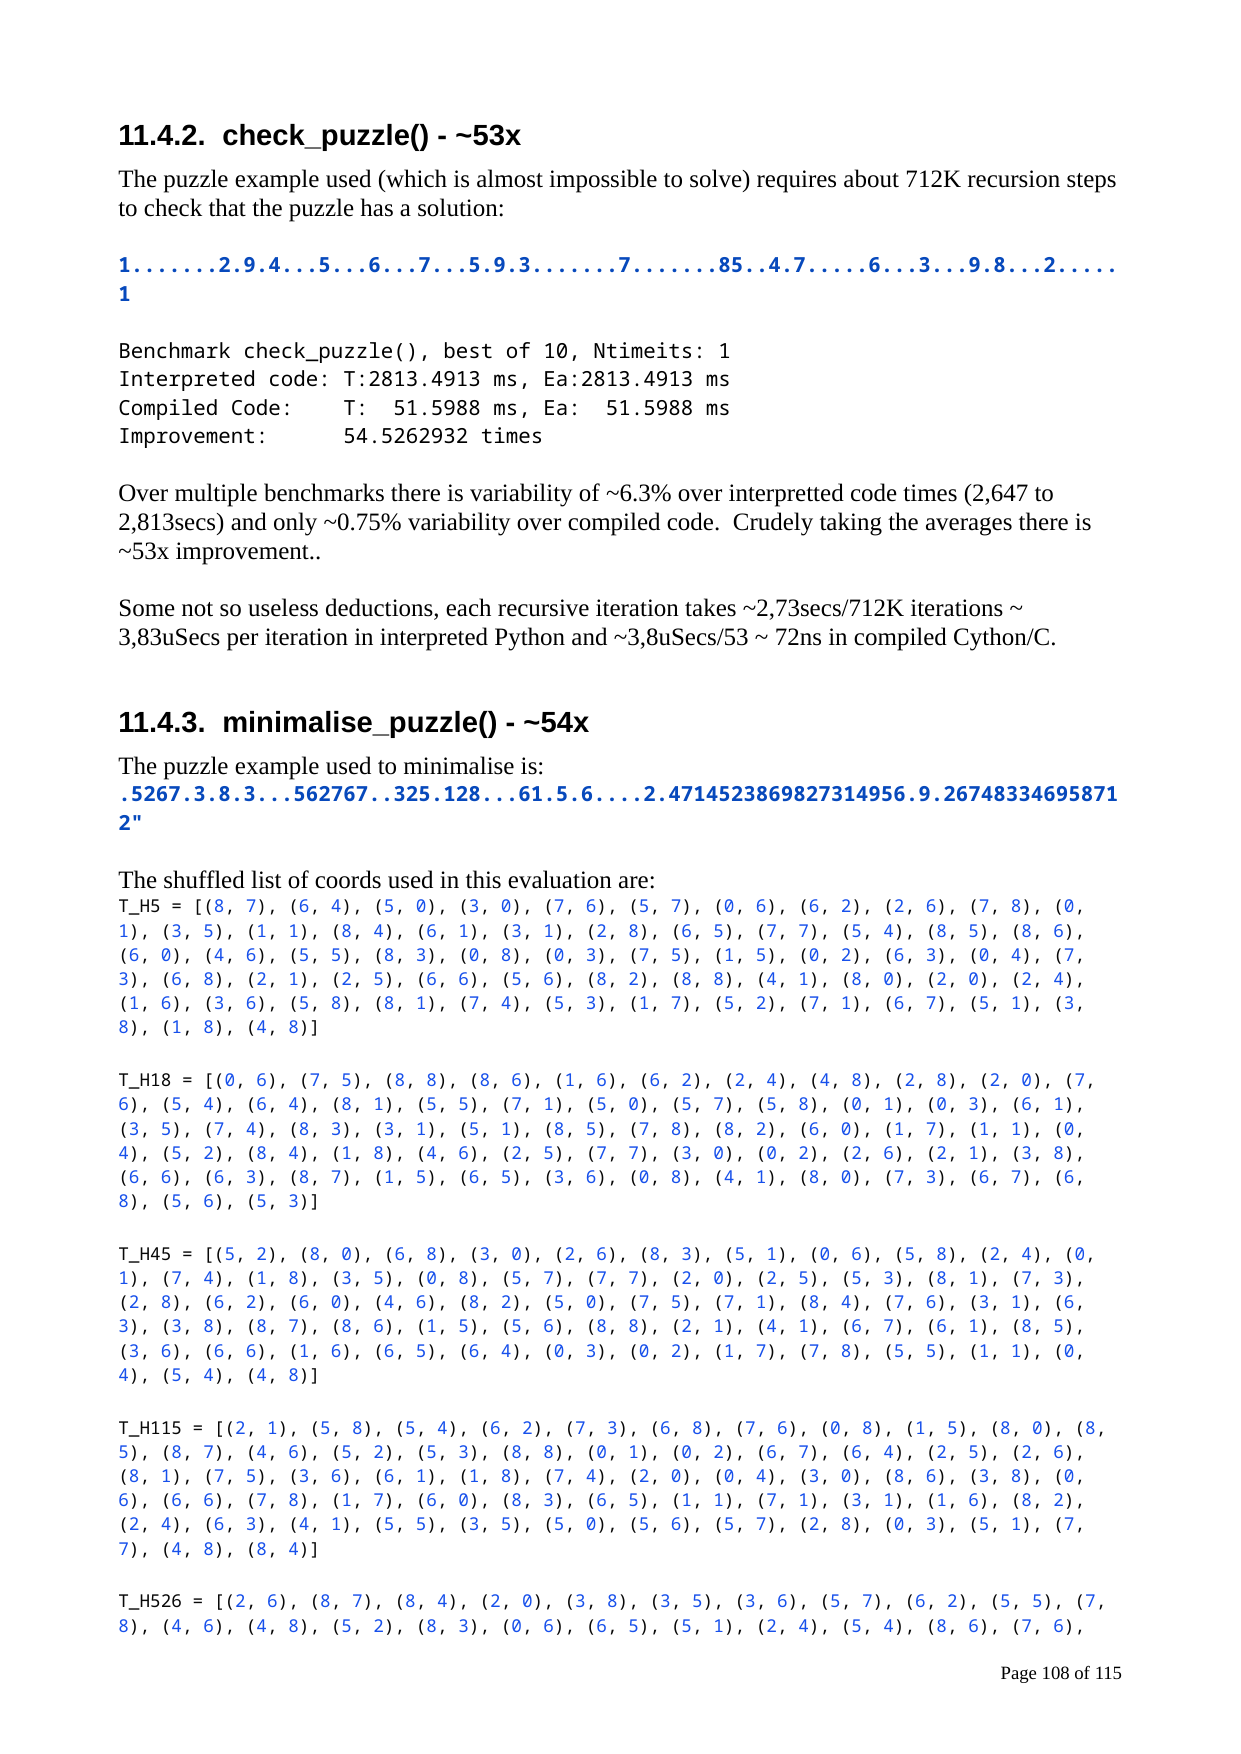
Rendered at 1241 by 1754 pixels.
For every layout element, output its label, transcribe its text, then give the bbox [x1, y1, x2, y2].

subtitle check_puzzle() - ~53x [118, 118, 1122, 152]
text Compiled Code: T: 51.5988 ms, Ea: 51.5988 ms [118, 393, 1122, 421]
text Improvement: 54.5262932 times [118, 421, 1122, 450]
text Some not so useless deductions, each recursive iteration takes ~2,73secs/712K iterations ~ 3,83uSecs per iteration in interpreted Python and ~3,8uSecs/53 ~ 72ns in compiled Cython/C. [118, 593, 1122, 651]
text Interpreted code: T:2813.4913 ms, Ea:2813.4913 ms [118, 364, 1122, 393]
text .5267.3.8.3...562767..325.128...61.5.6....2.4714523869827314956.9.267483346958712" [118, 779, 1122, 836]
text The puzzle example used to minimalise is: [118, 751, 1122, 779]
text 1.......2.9.4...5...6...7...5.9.3.......7.......85..4.7.....6...3...9.8...2.....1 [118, 250, 1122, 307]
text Over multiple benchmarks there is variability of ~6.3% over interpretted code times (2,647 to 2,813secs) and only ~0.75% variability over compiled code. Crudely taking the averages there is ~53x improvement.. [118, 478, 1122, 565]
text T_H5 = [(8, 7), (6, 4), (5, 0), (3, 0), (7, 6), (5, 7), (0, 6), (6, 2), (2, 6), (7, 8), (0, 1), (3, 5), (1, 1), (8, 4), (6, 1), (3, 1), (2, 8), (6, 5), (7, 7), (5, 4), (8, 5), (8, 6), (6, 0), (4, 6), (5, 5), (8, 3), (0, 8), (0, 3), (7, 5), (1, 5), (0, 2), (6, 3), (0, 4), (7, 3), (6, 8), (2, 1), (2, 5), (6, 6), (5, 6), (8, 2), (8, 8), (4, 1), (8, 0), (2, 0), (2, 4), (1, 6), (3, 6), (5, 8), (8, 1), (7, 4), (5, 3), (1, 7), (5, 2), (7, 1), (6, 7), (5, 1), (3, 8), (1, 8), (4, 8)] T_H18 = [(0, 6), (7, 5), (8, 8), (8, 6), (1, 6), (6, 2), (2, 4), (4, 8), (2, 8), (2, 0), (7, 6), (5, 4), (6, 4), (8, 1), (5, 5), (7, 1), (5, 0), (5, 7), (5, 8), (0, 1), (0, 3), (6, 1), (3, 5), (7, 4), (8, 3), (3, 1), (5, 1), (8, 5), (7, 8), (8, 2), (6, 0), (1, 7), (1, 1), (0, 4), (5, 2), (8, 4), (1, 8), (4, 6), (2, 5), (7, 7), (3, 0), (0, 2), (2, 6), (2, 1), (3, 8), (6, 6), (6, 3), (8, 7), (1, 5), (6, 5), (3, 6), (0, 8), (4, 1), (8, 0), (7, 3), (6, 7), (6, 8), (5, 6), (5, 3)] T_H45 = [(5, 2), (8, 0), (6, 8), (3, 0), (2, 6), (8, 3), (5, 1), (0, 6), (5, 8), (2, 4), (0, 1), (7, 4), (1, 8), (3, 5), (0, 8), (5, 7), (7, 7), (2, 0), (2, 5), (5, 3), (8, 1), (7, 3), (2, 8), (6, 2), (6, 0), (4, 6), (8, 2), (5, 0), (7, 5), (7, 1), (8, 4), (7, 6), (3, 1), (6, 3), (3, 8), (8, 7), (8, 6), (1, 5), (5, 6), (8, 8), (2, 1), (4, 1), (6, 7), (6, 1), (8, 5), (3, 6), (6, 6), (1, 6), (6, 5), (6, 4), (0, 3), (0, 2), (1, 7), (7, 8), (5, 5), (1, 1), (0, 4), (5, 4), (4, 8)] T_H115 = [(2, 1), (5, 8), (5, 4), (6, 2), (7, 3), (6, 8), (7, 6), (0, 8), (1, 5), (8, 0), (8, 5), (8, 7), (4, 6), (5, 2), (5, 3), (8, 8), (0, 1), (0, 2), (6, 7), (6, 4), (2, 5), (2, 6), (8, 1), (7, 5), (3, 6), (6, 1), (1, 8), (7, 4), (2, 0), (0, 4), (3, 0), (8, 6), (3, 8), (0, 6), (6, 6), (7, 8), (1, 7), (6, 0), (8, 3), (6, 5), (1, 1), (7, 1), (3, 1), (1, 6), (8, 2), (2, 4), (6, 3), (4, 1), (5, 5), (3, 5), (5, 0), (5, 6), (5, 7), (2, 8), (0, 3), (5, 1), (7, 7), (4, 8), (8, 4)] T_H526 = [(2, 6), (8, 7), (8, 4), (2, 0), (3, 8), (3, 5), (3, 6), (5, 7), (6, 2), (5, 5), (7, 8), (4, 6), (4, 8), (5, 2), (8, 3), (0, 6), (6, 5), (5, 1), (2, 4), (5, 4), (8, 6), (7, 6), [118, 894, 1122, 1637]
text Benchmark check_puzzle(), best of 10, Ntimeits: 1 [118, 336, 1122, 364]
text The puzzle example used (which is almost impossible to solve) requires about 712K recursion steps to check that the puzzle has a solution: [118, 164, 1122, 222]
subtitle minimalise_puzzle() - ~54x [118, 705, 1122, 738]
text The shuffled list of coords used in this evaluation are: [118, 865, 1122, 894]
